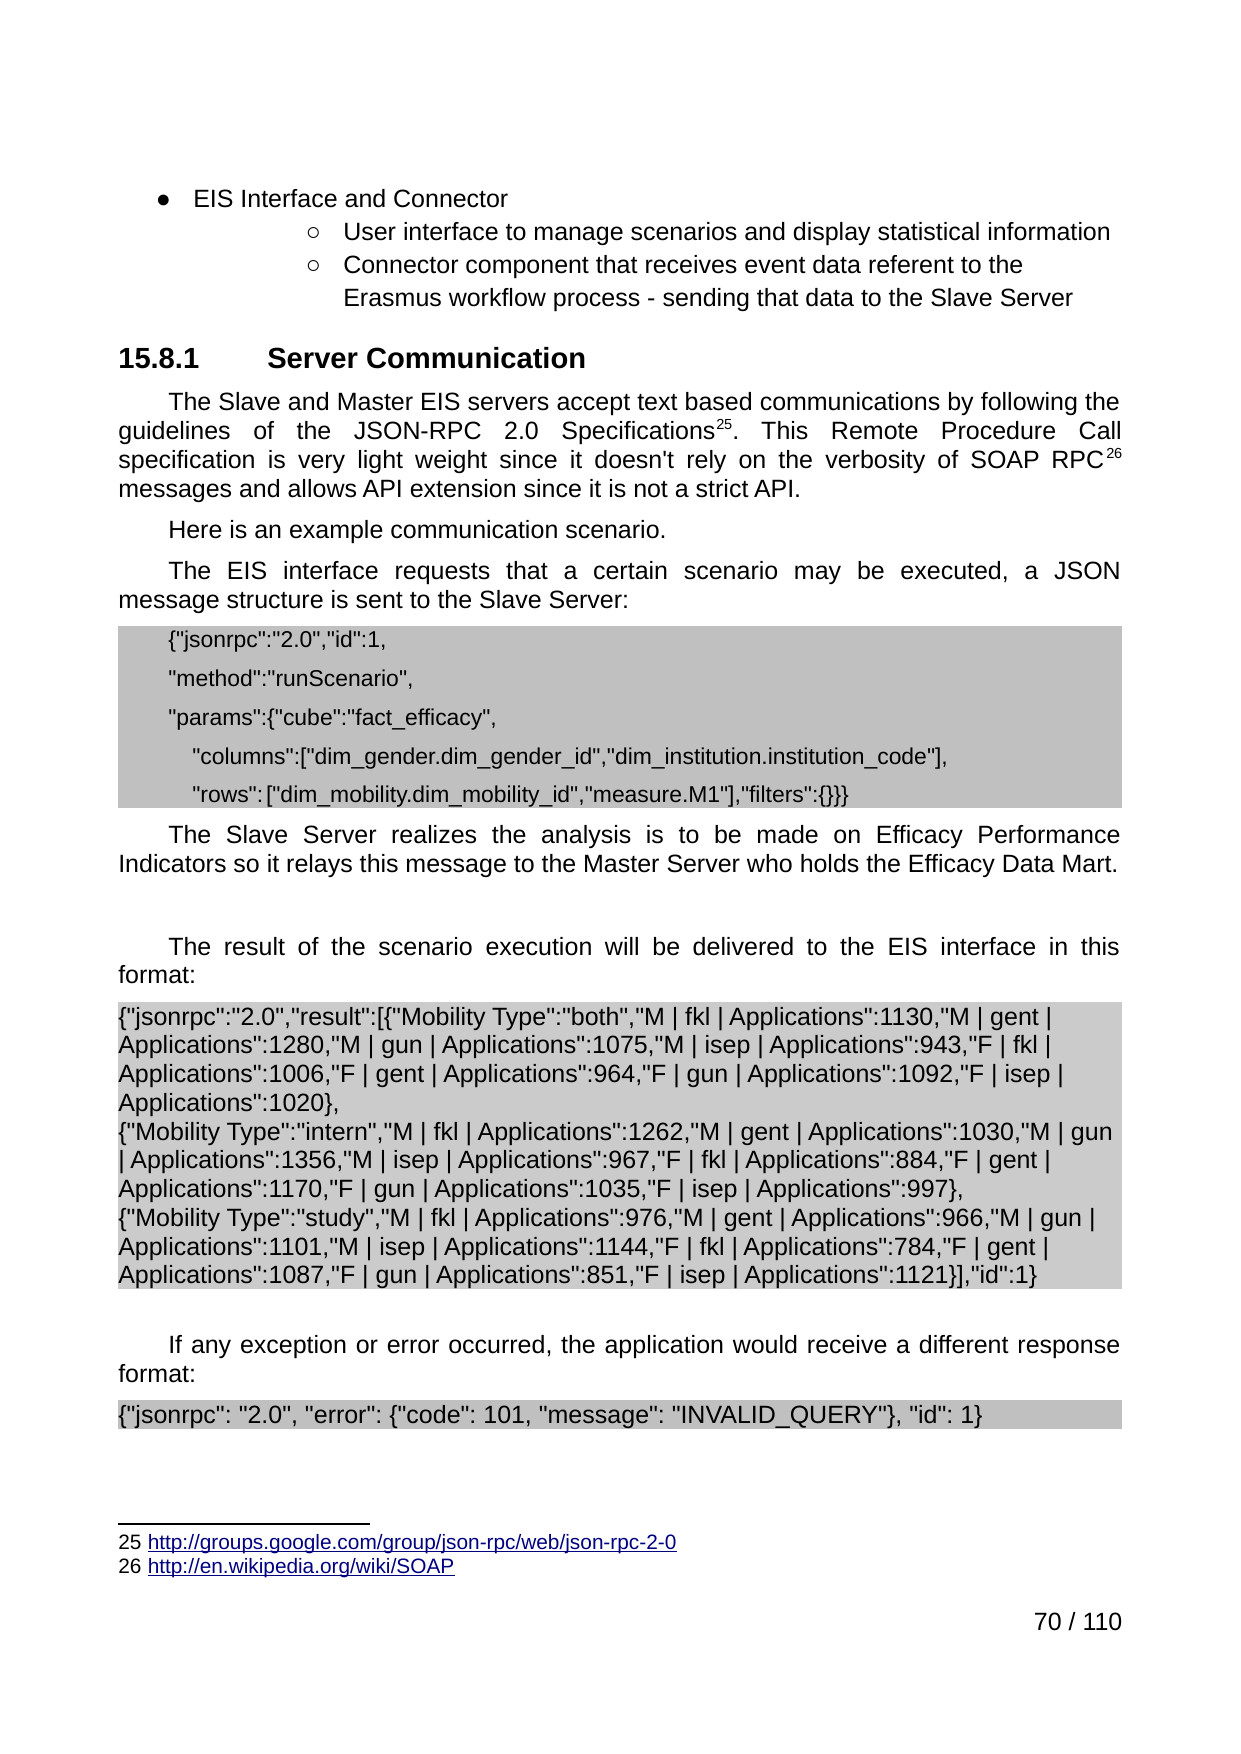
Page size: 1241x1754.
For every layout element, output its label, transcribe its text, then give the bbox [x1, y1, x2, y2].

text Here is an example communication scenario. [118, 515, 1122, 543]
list User interface to manage scenarios and display statistical information [306, 217, 1122, 246]
subtitle Server Communication [118, 341, 1122, 375]
text "params":{"cube":"fact_efficacy", [118, 704, 1122, 730]
text The Slave and Master EIS servers accept text based communications by following the guidelines of the JSON-RPC 2.0 Specifications. This Remote Procedure Call specification is very light weight since it doesn't rely on the verbosity of SOAP RPC messages and allows API extension since it is not a strict API. [118, 387, 1122, 502]
text {"jsonrpc":"2.0","id":1, [118, 626, 1122, 652]
list EIS Interface and Connector [193, 184, 1122, 213]
text {"Mobility Type":"study","M | fkl | Applications":976,"M | gent | Applications":966,"M | gun | Applications":1101,"M | isep | Applications":1144,"F | fkl | Applications":784,"F | gent | Applications":1087,"F | gun | Applications":851,"F | isep | Applications":1121}],"id":1} [118, 1203, 1122, 1289]
text http://en.wikipedia.org/wiki/SOAP [118, 1554, 1122, 1578]
text The result of the scenario execution will be delivered to the EIS interface in this format: [118, 932, 1122, 989]
text {"jsonrpc":"2.0","result":[{"Mobility Type":"both","M | fkl | Applications":1130,"M | gent | Applications":1280,"M | gun | Applications":1075,"M | isep | Applications":943,"F | fkl | Applications":1006,"F | gent | Applications":964,"F | gun | Applications":1092,"F | isep | Applications":1020}, [118, 1002, 1122, 1117]
text {"Mobility Type":"intern","M | fkl | Applications":1262,"M | gent | Applications":1030,"M | gun | Applications":1356,"M | isep | Applications":967,"F | fkl | Applications":884,"F | gent | Applications":1170,"F | gun | Applications":1035,"F | isep | Applications":997}, [118, 1117, 1122, 1203]
text "columns":["dim_gender.dim_gender_id","dim_institution.institution_code"], [118, 743, 1122, 769]
text "rows": ["dim_mobility.dim_mobility_id","measure.M1"],"filters":{}}} [118, 781, 1122, 808]
text "method":"runScenario", [118, 665, 1122, 691]
text The Slave Server realizes the analysis is to be made on Efficacy Performance Indicators so it relays this message to the Master Server who holds the Efficacy Data Mart. [118, 820, 1122, 878]
text If any exception or error occurred, the application would receive a different response format: [118, 1330, 1122, 1388]
text http://groups.google.com/group/json-rpc/web/json-rpc-2-0 [118, 1530, 1122, 1554]
text The EIS interface requests that a certain scenario may be executed, a JSON message structure is sent to the Slave Server: [118, 556, 1122, 613]
list Connector component that receives event data referent to the Erasmus workflow process - sending that data to the Slave Server [306, 250, 1122, 312]
text {"jsonrpc": "2.0", "error": {"code": 101, "message": "INVALID_QUERY"}, "id": 1} [118, 1400, 1122, 1429]
